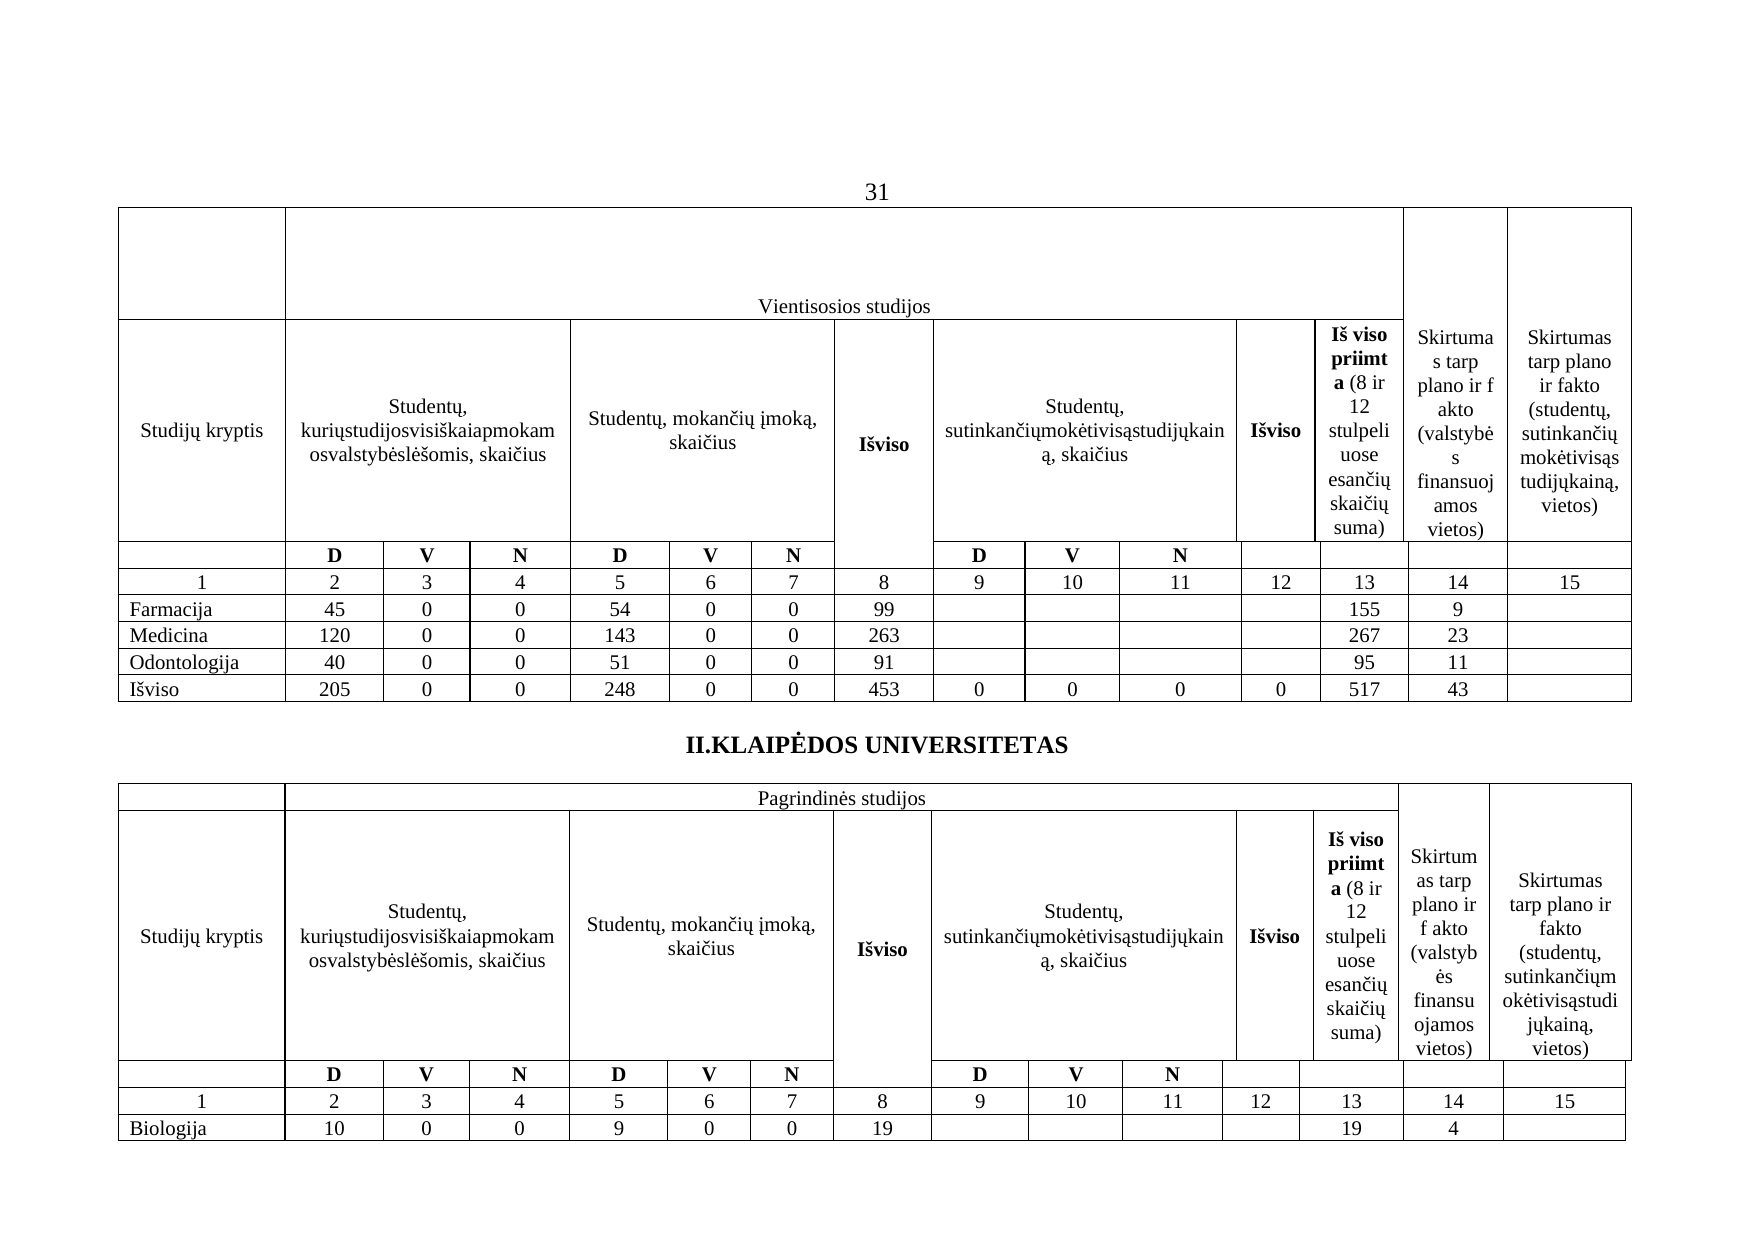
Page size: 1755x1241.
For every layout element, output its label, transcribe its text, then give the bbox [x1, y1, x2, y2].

table_cell Studijų kryptis [119, 811, 284, 1060]
table_cell 6 [668, 1088, 750, 1113]
table_cell 205 [286, 675, 383, 701]
table_cell [1504, 1115, 1625, 1140]
table_cell [1242, 542, 1320, 568]
table_cell 267 [1321, 622, 1408, 647]
table_cell 0 [384, 595, 469, 621]
table_cell 2 [286, 569, 383, 594]
table_header Skirtumas tarp plano ir f akto (valstybės finansuojamos vietos) [1399, 784, 1489, 1060]
table_cell 0 [752, 675, 834, 701]
table_cell 13 [1300, 1088, 1403, 1113]
table_cell [1242, 595, 1320, 621]
table_cell [1120, 595, 1241, 621]
table_cell 0 [384, 675, 469, 701]
table_cell 40 [286, 649, 383, 674]
table_cell 0 [471, 675, 570, 701]
table_header Pagrindinės studijos [286, 784, 1398, 810]
table_cell 517 [1321, 675, 1408, 701]
table_cell 19 [834, 1115, 931, 1140]
table_cell D [286, 1061, 383, 1087]
table_cell 4 [471, 569, 570, 594]
table_cell [1026, 595, 1119, 621]
table_cell [1223, 1061, 1299, 1087]
table_cell 0 [471, 595, 570, 621]
table_cell 9 [1409, 595, 1507, 621]
table_cell 263 [835, 622, 933, 647]
table_cell D [934, 542, 1024, 568]
table_cell 7 [751, 1088, 833, 1113]
table_cell 0 [670, 675, 751, 701]
table_cell N [1123, 1061, 1222, 1087]
table_cell 10 [1029, 1088, 1122, 1113]
table_cell 0 [752, 595, 834, 621]
table_cell 0 [471, 649, 570, 674]
table_cell 91 [835, 649, 933, 674]
table_cell Studentų, mokančių įmoką, skaičius [571, 320, 834, 541]
table_cell [1626, 1114, 1632, 1140]
table_cell 3 [384, 1088, 469, 1113]
table_cell [934, 595, 1024, 621]
table_cell 0 [1120, 675, 1241, 701]
table_cell 11 [1120, 569, 1241, 594]
table_cell V [1029, 1061, 1122, 1087]
table_cell 43 [1409, 675, 1507, 701]
table_cell 23 [1409, 622, 1507, 647]
table_cell 13 [1321, 569, 1408, 594]
table_cell Iš viso priimta (8 ir 12 stulpeliuose esančių skaičių suma) [1314, 811, 1398, 1060]
text II.KLAIPĖDOS UNIVERSITETAS [118, 730, 1636, 759]
table_cell 9 [570, 1115, 667, 1140]
table_cell Odontologija [119, 649, 285, 674]
table_cell Medicina [119, 622, 285, 647]
table_cell 14 [1404, 1088, 1503, 1113]
table_cell [1026, 622, 1119, 647]
table_cell [932, 1115, 1028, 1140]
table_cell [1026, 649, 1119, 674]
table_cell [1321, 542, 1408, 568]
table_cell 7 [752, 569, 834, 594]
table_cell [1508, 622, 1631, 647]
table_cell [1300, 1061, 1403, 1087]
table_cell 0 [670, 622, 751, 647]
table_cell Iš viso priimta (8 ir 12 stulpeliuose esančių skaičių suma) [1316, 320, 1403, 541]
table_cell 15 [1508, 569, 1631, 594]
table_cell 0 [670, 649, 751, 674]
table_cell 4 [1404, 1115, 1503, 1140]
table_cell D [932, 1061, 1028, 1087]
table_cell 19 [1300, 1115, 1403, 1140]
table_cell 10 [286, 1115, 383, 1140]
table_cell [1120, 649, 1241, 674]
table_cell 15 [1504, 1088, 1625, 1113]
table_cell Išviso [1237, 811, 1313, 1060]
table_cell D [570, 1061, 667, 1087]
table_cell 45 [286, 595, 383, 621]
table_cell 155 [1321, 595, 1408, 621]
table_cell 0 [471, 622, 570, 647]
table_cell V [1026, 542, 1119, 568]
table_cell 11 [1409, 649, 1507, 674]
table_cell 12 [1223, 1088, 1299, 1113]
table_cell [1029, 1115, 1122, 1140]
table_header [119, 208, 285, 318]
table_cell Išviso [834, 811, 931, 1087]
table_cell D [286, 542, 383, 568]
table_cell [1626, 1087, 1632, 1113]
table_cell 0 [751, 1115, 833, 1140]
table_cell 0 [1026, 675, 1119, 701]
table_cell 14 [1409, 569, 1507, 594]
table_cell [1626, 1061, 1632, 1087]
table_cell Studentų, mokančių įmoką, skaičius [570, 811, 833, 1060]
table_cell [1223, 1115, 1299, 1140]
table_cell 51 [571, 649, 669, 674]
table_cell 0 [1242, 675, 1320, 701]
table_cell [1242, 649, 1320, 674]
table_cell 0 [670, 595, 751, 621]
table_header [119, 784, 284, 810]
table_cell 95 [1321, 649, 1408, 674]
table_cell 10 [1026, 569, 1119, 594]
table_cell 9 [932, 1088, 1028, 1113]
table_cell D [571, 542, 669, 568]
table_cell 453 [835, 675, 933, 701]
table_cell 6 [670, 569, 751, 594]
table_cell V [668, 1061, 750, 1087]
table_cell 1 [119, 569, 285, 594]
table_cell 0 [384, 622, 469, 647]
table_cell [1508, 542, 1631, 568]
table_cell 0 [384, 1115, 469, 1140]
table_cell Išviso [119, 675, 285, 701]
table_cell 12 [1242, 569, 1320, 594]
table_cell [1508, 649, 1631, 674]
table_cell 0 [384, 649, 469, 674]
table_cell [1409, 542, 1507, 568]
table_cell N [1120, 542, 1241, 568]
table_cell N [751, 1061, 833, 1087]
table_cell V [384, 1061, 469, 1087]
table_cell 0 [470, 1115, 569, 1140]
table_cell 5 [570, 1088, 667, 1113]
table_cell N [470, 1061, 569, 1087]
table_cell 1 [119, 1088, 284, 1113]
table_cell 0 [752, 622, 834, 647]
table_cell Studentų, kuriųstudijosvisiškaiapmokamosvalstybėslėšomis, skaičius [286, 320, 570, 541]
table_cell [119, 542, 285, 568]
table_cell 4 [470, 1088, 569, 1113]
table_cell 2 [286, 1088, 383, 1113]
table_cell [934, 649, 1024, 674]
table_header Skirtumas tarp plano ir f akto (valstybės finansuojamos vietos) [1404, 208, 1507, 541]
table_cell Farmacija [119, 595, 285, 621]
table_cell Studentų, sutinkančiųmokėtivisąstudijųkainą, skaičius [932, 811, 1236, 1060]
table_cell Studijų kryptis [119, 320, 285, 541]
table_cell 11 [1123, 1088, 1222, 1113]
table_cell V [384, 542, 469, 568]
table_cell [1242, 622, 1320, 647]
table_cell 3 [384, 569, 469, 594]
table_cell [1123, 1115, 1222, 1140]
table_cell 120 [286, 622, 383, 647]
table_cell [119, 1061, 284, 1087]
table_cell [1508, 675, 1631, 701]
table_cell 0 [934, 675, 1024, 701]
table_cell 143 [571, 622, 669, 647]
table_cell 8 [834, 1088, 931, 1113]
table_header Skirtumas tarp plano ir fakto (studentų, sutinkančiųmokėtivisąstudijųkainą, vietos) [1508, 208, 1631, 541]
table_header Skirtumas tarp plano ir fakto (studentų, sutinkančiųmokėtivisąstudijųkainą, vietos) [1490, 784, 1631, 1060]
table_cell [1504, 1061, 1625, 1087]
table_cell 8 [835, 569, 933, 594]
table_cell 54 [571, 595, 669, 621]
table_cell Biologija [119, 1115, 284, 1140]
table_cell V [670, 542, 751, 568]
table_cell Studentų, kuriųstudijosvisiškaiapmokamosvalstybėslėšomis, skaičius [286, 811, 569, 1060]
table_cell [1404, 1061, 1503, 1087]
table_cell 5 [571, 569, 669, 594]
table_cell Studentų, sutinkančiųmokėtivisąstudijųkainą, skaičius [934, 320, 1236, 541]
table_cell [934, 622, 1024, 647]
table_cell Išviso [1237, 320, 1314, 541]
table_cell [1120, 622, 1241, 647]
table_cell 9 [934, 569, 1024, 594]
table_cell N [471, 542, 570, 568]
table_cell 99 [835, 595, 933, 621]
table_cell 0 [668, 1115, 750, 1140]
table_cell N [752, 542, 834, 568]
table_cell [1508, 595, 1631, 621]
table_cell 0 [752, 649, 834, 674]
table_cell 248 [571, 675, 669, 701]
table_header Vientisosios studijos [286, 208, 1403, 318]
table_cell Išviso [835, 320, 933, 568]
